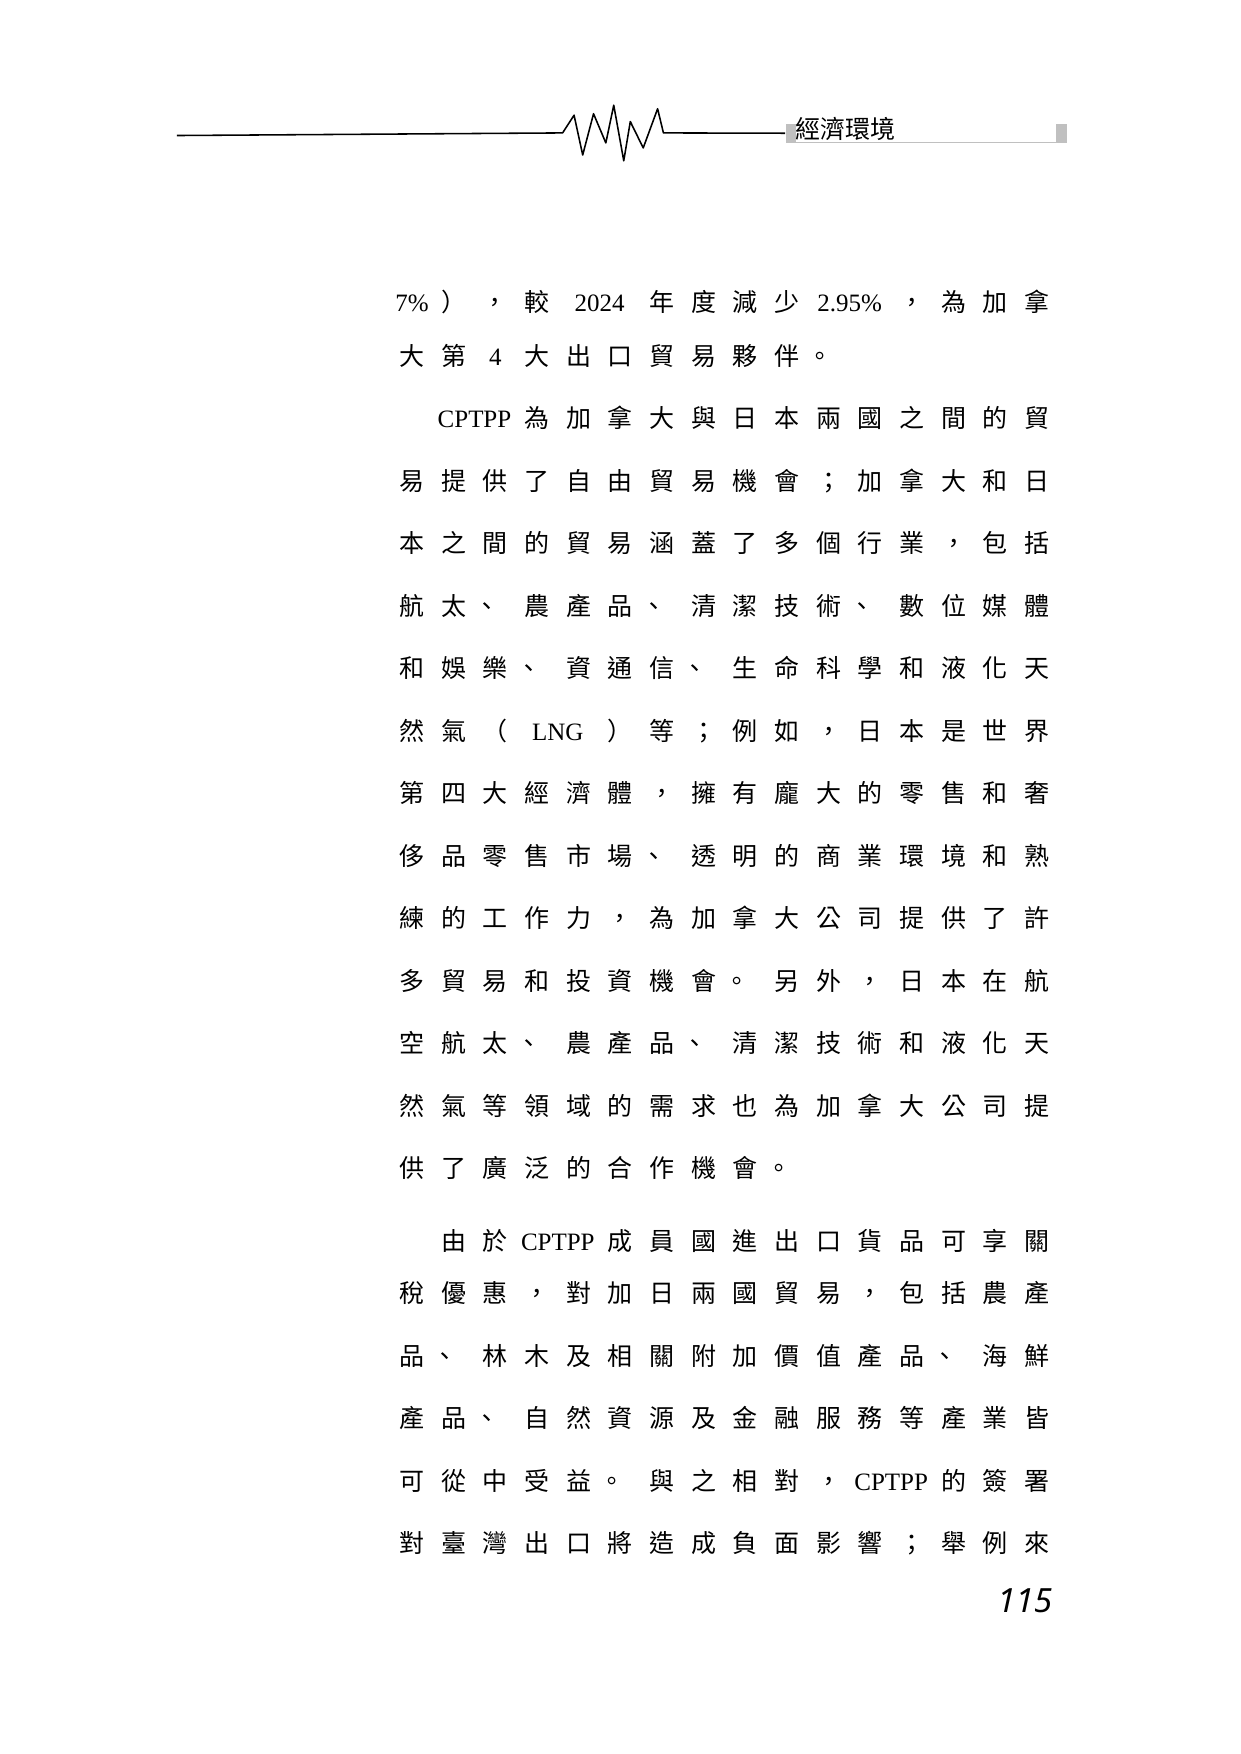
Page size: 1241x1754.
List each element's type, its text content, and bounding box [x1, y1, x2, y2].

text CPTPP為加拿大與日本兩國之間的貿易提供了自由貿易機會；加拿大和日本之間的貿易涵蓋了多個行業，包括航太、農產品、清潔技術、數位媒體和娛樂、資通信、生命科學和液化天然氣（LNG）等；例如，日本是世界第四大經濟體，擁有龐大的零售和奢侈品零售市場、透明的商業環境和熟練的工作力，為加拿大公司提供了許多貿易和投資機會。另外，日本在航空航太、農產品、清潔技術和液化天然氣等領域的需求也為加拿大公司提供了廣泛的合作機會。 [367, 375, 1058, 1188]
text 由於CPTPP成員國進出口貨品可享關稅優惠，對加日兩國貿易，包括農產品、林木及相關附加價值產品、海鮮產品、自然資源及金融服務等產業皆可從中受益。與之相對，CPTPP的簽署對臺灣出口將造成負面影響；舉例來 [367, 1188, 1058, 1563]
text 7%），較2024年度減少2.95%，為加拿大第4大出口貿易夥伴。 [367, 250, 1058, 375]
